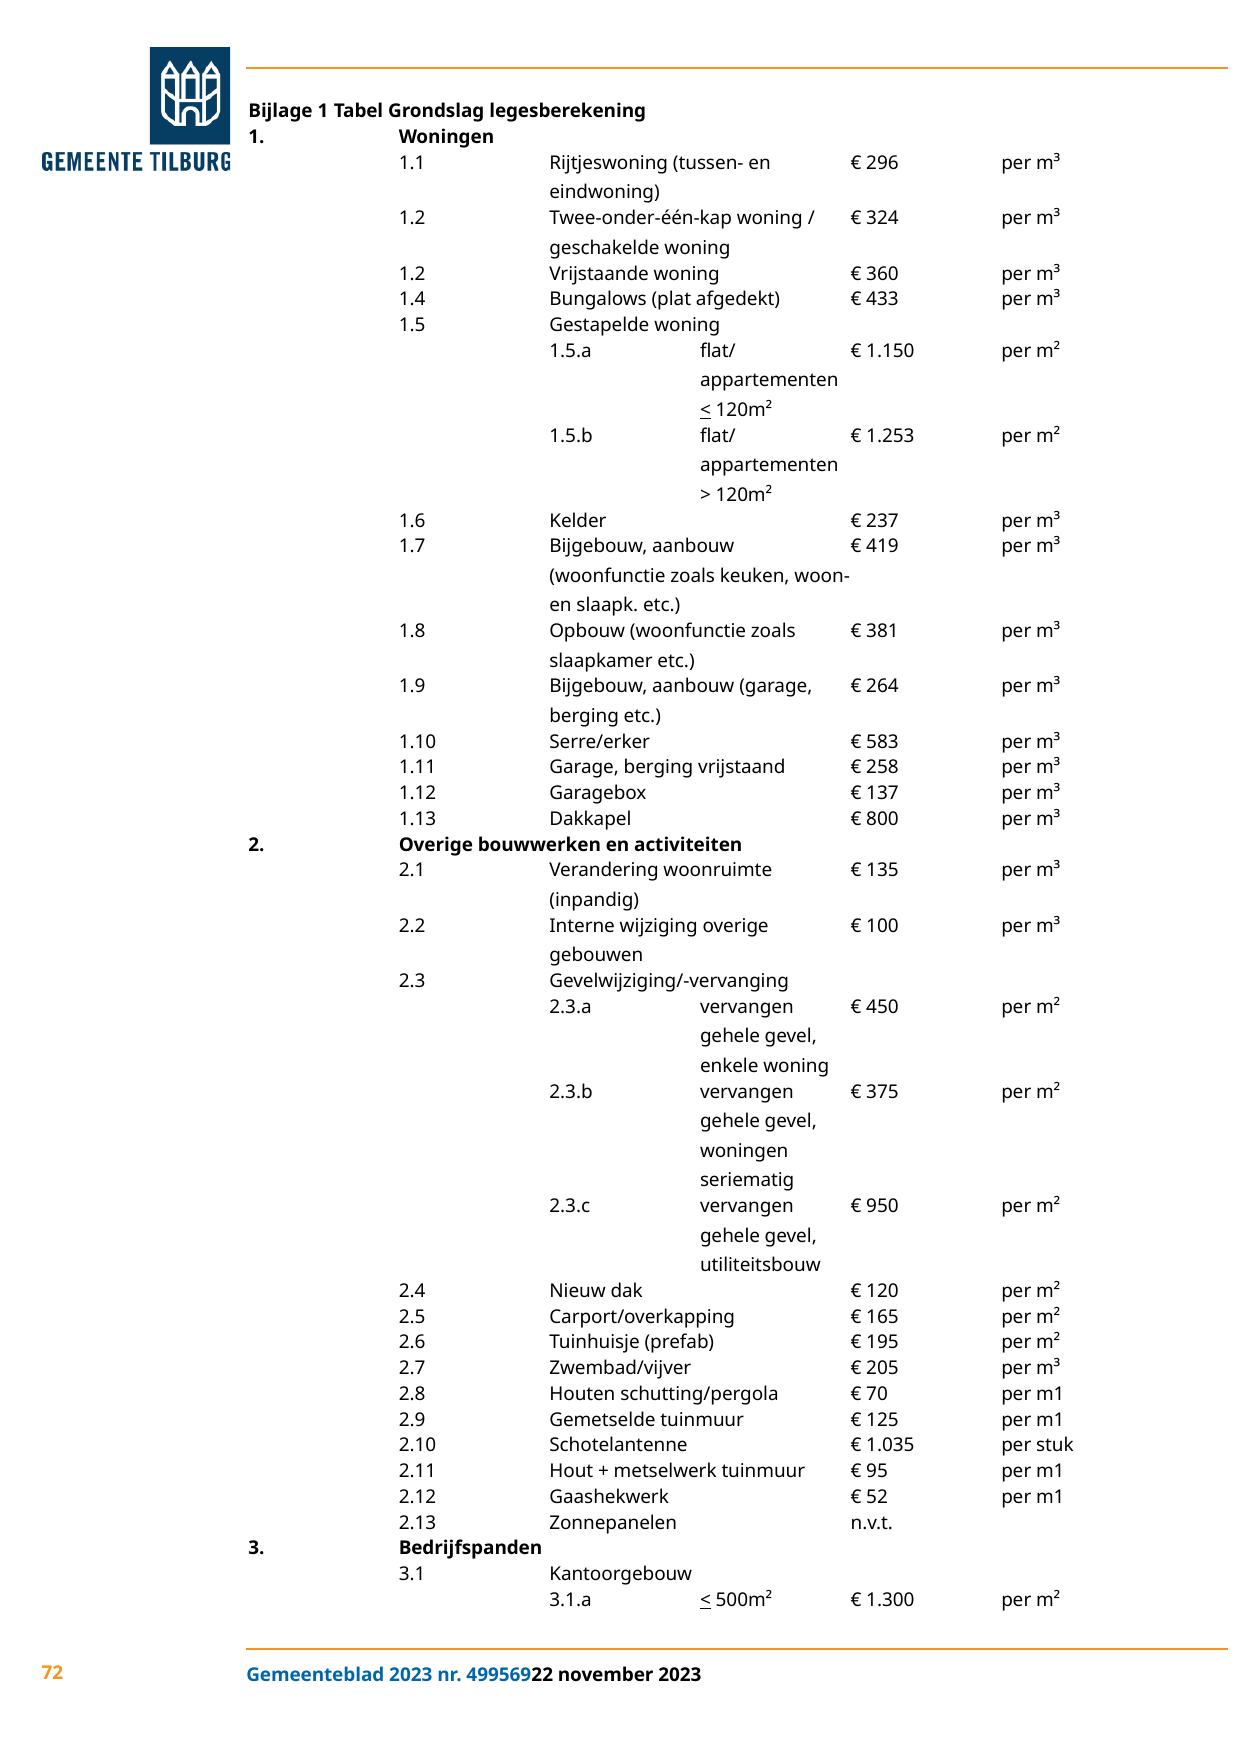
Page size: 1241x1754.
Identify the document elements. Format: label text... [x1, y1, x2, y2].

table_cell 1.2 [399, 260, 549, 286]
table_cell [399, 1193, 549, 1277]
table_cell [248, 1406, 398, 1432]
table_cell per m³ [1001, 507, 1152, 532]
table_cell [248, 1078, 398, 1192]
table_cell 3. [248, 1535, 398, 1560]
table_cell per m³ [1001, 673, 1152, 728]
table_cell Twee-onder-één-kap woning / geschakelde woning [549, 205, 850, 260]
table_cell Interne wijziging overige gebouwen [549, 912, 850, 967]
table_cell € 52 [850, 1483, 1001, 1509]
table_cell 2.6 [399, 1329, 549, 1354]
table_cell Verandering woonruimte (inpandig) [549, 857, 850, 912]
table_cell per m1 [1001, 1458, 1152, 1483]
table_cell [850, 1535, 1001, 1560]
table_cell per m1 [1001, 1483, 1152, 1509]
table_cell [248, 1329, 398, 1354]
table_cell [399, 993, 549, 1078]
table_cell Garage, berging vrijstaand [549, 754, 850, 779]
table_cell [248, 673, 398, 728]
table_cell 1.9 [399, 673, 549, 728]
table_cell Opbouw (woonfunctie zoals slaapkamer etc.) [549, 618, 850, 673]
table_cell [248, 1380, 398, 1406]
table_cell vervangen gehele gevel, utiliteitsbouw [700, 1193, 850, 1277]
table_cell per m² [1001, 1193, 1152, 1277]
table_cell Gaashekwerk [549, 1483, 850, 1509]
table_cell € 137 [850, 780, 1001, 805]
table_cell [248, 533, 398, 617]
table_cell 1.8 [399, 618, 549, 673]
table_cell 1.1 [399, 149, 549, 204]
table_cell [1001, 1560, 1152, 1586]
table_cell [248, 205, 398, 260]
table_cell [1001, 311, 1152, 337]
table_cell [248, 1432, 398, 1457]
table_cell 2.4 [399, 1277, 549, 1303]
table_cell < 500m² [700, 1586, 850, 1612]
table_cell 2.3.a [549, 993, 700, 1078]
table_cell Gevelwijziging/-vervanging [549, 967, 850, 993]
table_cell Tuinhuisje (prefab) [549, 1329, 850, 1354]
table_cell per m² [1001, 1078, 1152, 1192]
table_cell per m³ [1001, 805, 1152, 831]
table_cell Zonnepanelen [549, 1509, 850, 1534]
table_cell 2. [248, 831, 398, 857]
table_cell 2.12 [399, 1483, 549, 1509]
table_cell 1.11 [399, 754, 549, 779]
table_cell per stuk [1001, 1432, 1152, 1457]
table_cell Bijgebouw, aanbouw (garage, berging etc.) [549, 673, 850, 728]
table_cell [248, 1193, 398, 1277]
table_cell 2.7 [399, 1355, 549, 1380]
table_cell per m² [1001, 422, 1152, 507]
table_cell € 296 [850, 149, 1001, 204]
table_cell [248, 1355, 398, 1380]
table_cell per m³ [1001, 754, 1152, 779]
table_cell 1.5.a [549, 337, 700, 422]
table_cell € 195 [850, 1329, 1001, 1354]
table_cell 2.8 [399, 1380, 549, 1406]
table_cell Zwembad/vijver [549, 1355, 850, 1380]
table_cell Kelder [549, 507, 850, 532]
table_cell Gemetselde tuinmuur [549, 1406, 850, 1432]
table_cell per m³ [1001, 286, 1152, 311]
picture [41, 47, 231, 172]
table_cell € 375 [850, 1078, 1001, 1192]
table_cell [248, 912, 398, 967]
table_cell Hout + metselwerk tuinmuur [549, 1458, 850, 1483]
table_cell per m³ [1001, 780, 1152, 805]
table_cell 2.10 [399, 1432, 549, 1457]
table_cell Kantoorgebouw [549, 1560, 850, 1586]
table_cell [248, 286, 398, 311]
table_cell 3.1.a [549, 1586, 700, 1612]
table_cell flat/appartementen > 120m² [700, 422, 850, 507]
table_cell vervangen gehele gevel, enkele woning [700, 993, 850, 1078]
table_cell [248, 1277, 398, 1303]
table_cell [248, 618, 398, 673]
table_cell per m³ [1001, 912, 1152, 967]
table_cell € 1.300 [850, 1586, 1001, 1612]
table_cell [1001, 967, 1152, 993]
table_cell Carport/overkapping [549, 1303, 850, 1329]
table_header [850, 124, 1001, 149]
table_cell [850, 967, 1001, 993]
table_cell 1.4 [399, 286, 549, 311]
table_cell [248, 805, 398, 831]
table_cell per m² [1001, 1303, 1152, 1329]
table_cell 1.5 [399, 311, 549, 337]
text Bijlage 1 Tabel Grondslag legesberekening [248, 95, 1152, 123]
table_header 1. [248, 124, 398, 149]
table_cell [248, 149, 398, 204]
table_cell [399, 1078, 549, 1192]
table_cell [850, 1560, 1001, 1586]
table_cell 1.12 [399, 780, 549, 805]
table_cell € 324 [850, 205, 1001, 260]
table_cell [248, 1458, 398, 1483]
table_cell € 165 [850, 1303, 1001, 1329]
table_cell [248, 422, 398, 507]
table_cell 2.11 [399, 1458, 549, 1483]
table_cell Bijgebouw, aanbouw (woonfunctie zoals keuken, woon- en slaapk. etc.) [549, 533, 850, 617]
table_cell [248, 1483, 398, 1509]
table_cell € 258 [850, 754, 1001, 779]
table_cell € 433 [850, 286, 1001, 311]
table_cell € 264 [850, 673, 1001, 728]
table_cell n.v.t. [850, 1509, 1001, 1534]
table_cell € 583 [850, 728, 1001, 754]
table_cell [248, 1560, 398, 1586]
table_cell € 360 [850, 260, 1001, 286]
table_cell [399, 337, 549, 422]
table_cell per m³ [1001, 149, 1152, 204]
table_cell [850, 831, 1001, 857]
table_cell [248, 993, 398, 1078]
table_cell € 950 [850, 1193, 1001, 1277]
table_cell [1001, 1509, 1152, 1534]
table_cell € 205 [850, 1355, 1001, 1380]
table_cell 2.3.c [549, 1193, 700, 1277]
table_cell 1.2 [399, 205, 549, 260]
table_cell Overige bouwwerken en activiteiten [399, 831, 850, 857]
table_cell 3.1 [399, 1560, 549, 1586]
table_cell € 1.150 [850, 337, 1001, 422]
table_cell Schotelantenne [549, 1432, 850, 1457]
table_cell 1.5.b [549, 422, 700, 507]
table_cell per m² [1001, 993, 1152, 1078]
table_cell per m² [1001, 1277, 1152, 1303]
table_cell [248, 728, 398, 754]
table_cell [1001, 1535, 1152, 1560]
table_cell € 1.253 [850, 422, 1001, 507]
table_cell € 135 [850, 857, 1001, 912]
table_cell € 95 [850, 1458, 1001, 1483]
table_cell [248, 337, 398, 422]
table_cell [248, 780, 398, 805]
table_cell € 100 [850, 912, 1001, 967]
table_cell per m³ [1001, 1355, 1152, 1380]
table_cell 2.9 [399, 1406, 549, 1432]
table_cell Dakkapel [549, 805, 850, 831]
table_cell per m³ [1001, 728, 1152, 754]
table_cell € 381 [850, 618, 1001, 673]
table_cell Rijtjeswoning (tussen- en eindwoning) [549, 149, 850, 204]
table_cell € 450 [850, 993, 1001, 1078]
table_cell Houten schutting/pergola [549, 1380, 850, 1406]
table_cell vervangen gehele gevel, woningen seriematig [700, 1078, 850, 1192]
table_cell per m³ [1001, 205, 1152, 260]
table_cell 2.3.b [549, 1078, 700, 1192]
table_cell 1.6 [399, 507, 549, 532]
table_cell [850, 311, 1001, 337]
table_cell 2.3 [399, 967, 549, 993]
table_cell [248, 311, 398, 337]
table_cell flat/appartementen < 120m² [700, 337, 850, 422]
table_cell Serre/erker [549, 728, 850, 754]
table_cell 1.10 [399, 728, 549, 754]
table_cell 2.5 [399, 1303, 549, 1329]
table_cell [248, 507, 398, 532]
table_cell [248, 1303, 398, 1329]
table_header Woningen [399, 124, 850, 149]
table_cell per m² [1001, 1329, 1152, 1354]
table_cell Bungalows (plat afgedekt) [549, 286, 850, 311]
table_cell € 120 [850, 1277, 1001, 1303]
table_cell [248, 1586, 398, 1612]
table_cell [248, 1509, 398, 1534]
table_cell per m³ [1001, 618, 1152, 673]
table_cell 1.13 [399, 805, 549, 831]
table_cell per m³ [1001, 857, 1152, 912]
table_cell € 237 [850, 507, 1001, 532]
table_cell 2.13 [399, 1509, 549, 1534]
table_cell per m1 [1001, 1380, 1152, 1406]
table_cell [399, 422, 549, 507]
table_cell [1001, 831, 1152, 857]
table_cell Bedrijfspanden [399, 1535, 850, 1560]
table_cell [248, 967, 398, 993]
table_cell 1.7 [399, 533, 549, 617]
table_cell per m³ [1001, 260, 1152, 286]
table_cell 2.1 [399, 857, 549, 912]
table_cell € 800 [850, 805, 1001, 831]
table_cell Gestapelde woning [549, 311, 850, 337]
table_cell Vrijstaande woning [549, 260, 850, 286]
table_cell 2.2 [399, 912, 549, 967]
table_cell [248, 260, 398, 286]
table_cell Garagebox [549, 780, 850, 805]
table_cell € 1.035 [850, 1432, 1001, 1457]
table_cell € 70 [850, 1380, 1001, 1406]
table_cell [248, 857, 398, 912]
table_header [1001, 124, 1152, 149]
table_cell € 125 [850, 1406, 1001, 1432]
table_cell per m1 [1001, 1406, 1152, 1432]
table_cell per m³ [1001, 533, 1152, 617]
table_cell Nieuw dak [549, 1277, 850, 1303]
table_cell [248, 754, 398, 779]
table_cell per m² [1001, 337, 1152, 422]
table_cell € 419 [850, 533, 1001, 617]
table_cell per m² [1001, 1586, 1152, 1612]
table_cell [399, 1586, 549, 1612]
